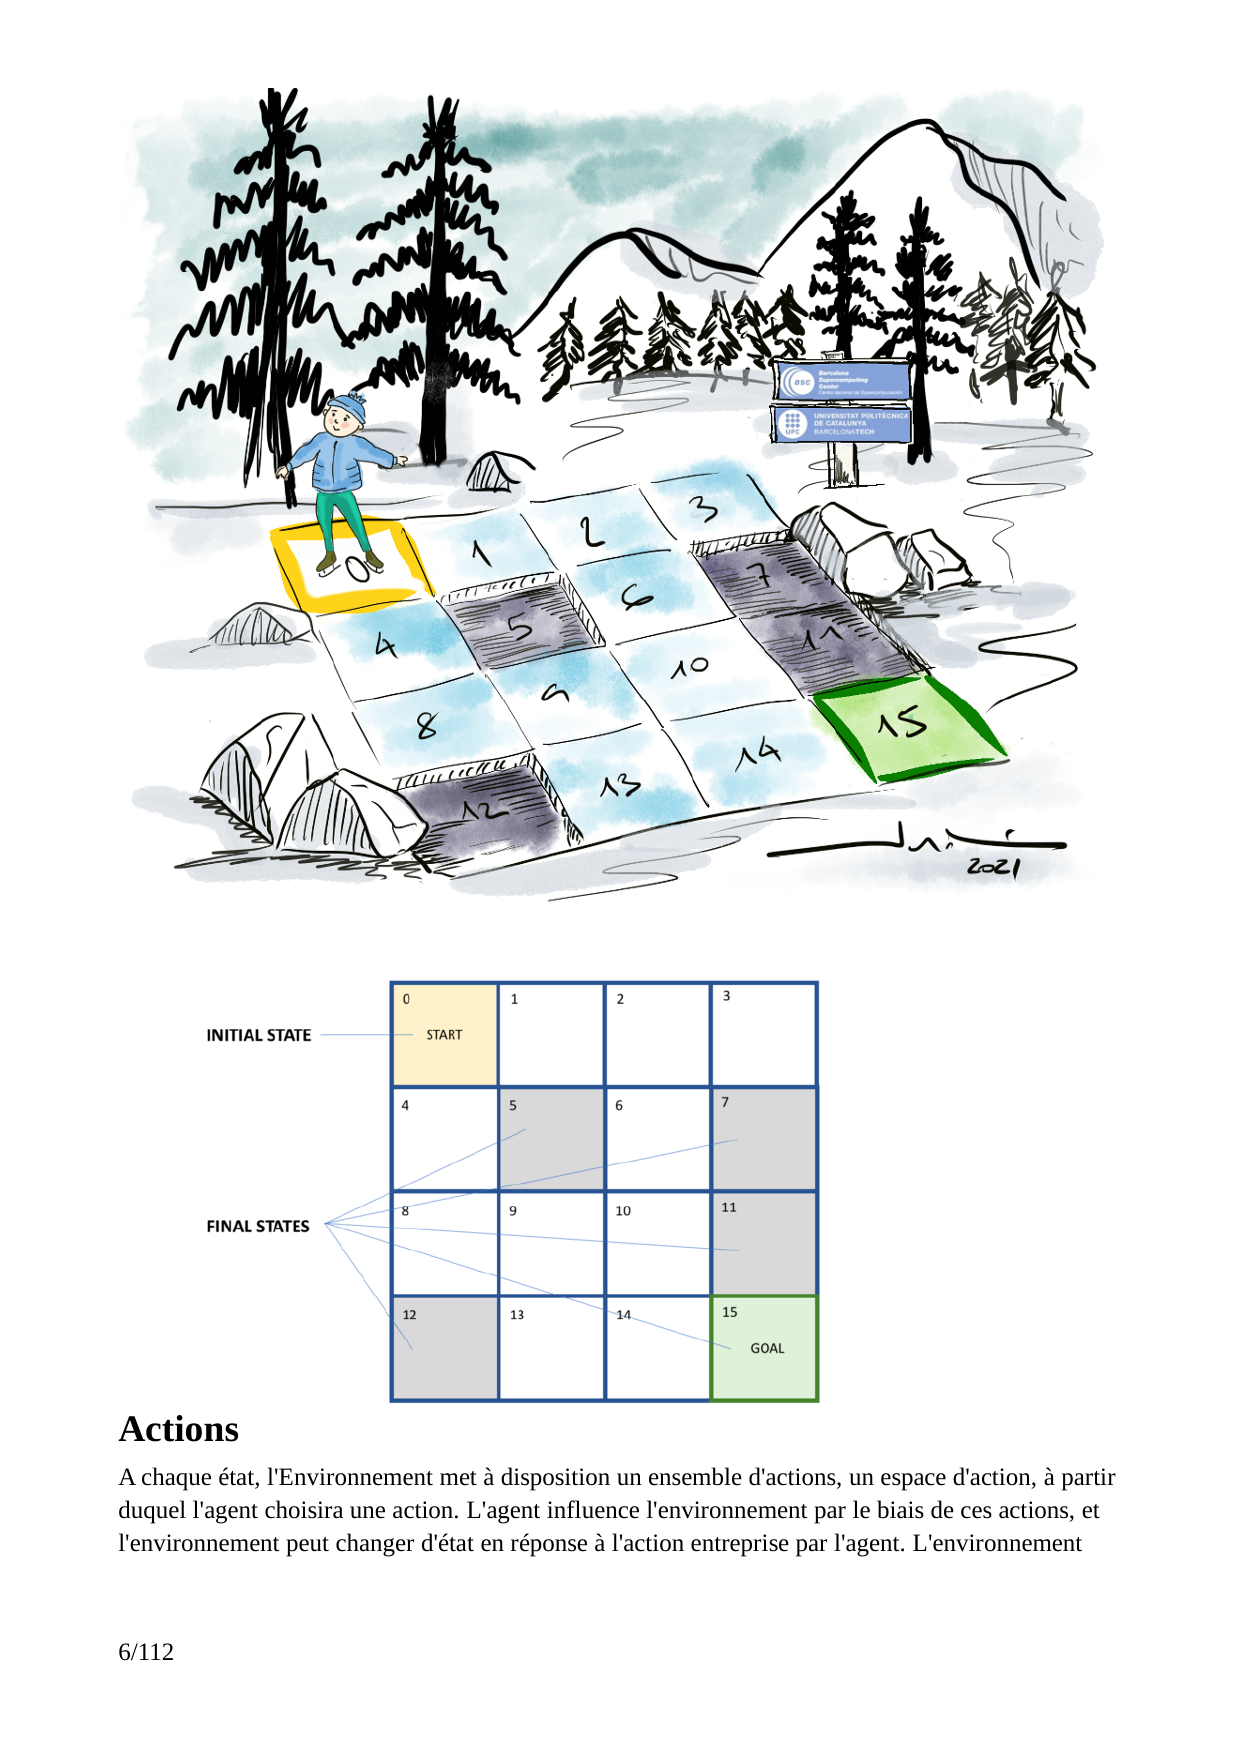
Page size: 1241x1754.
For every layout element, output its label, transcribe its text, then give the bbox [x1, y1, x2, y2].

picture [118, 963, 1123, 1406]
text A chaque état, l'Environnement met à disposition un ensemble d'actions, un espace d'action, à partir duquel l'agent choisira une action. L'agent influence l'environnement par le biais de ces actions, et l'environnement peut changer d'état en réponse à l'action entreprise par l'agent. L'environnement [118, 1461, 1122, 1557]
picture [118, 88, 1123, 904]
subtitle Actions [118, 1406, 1122, 1449]
